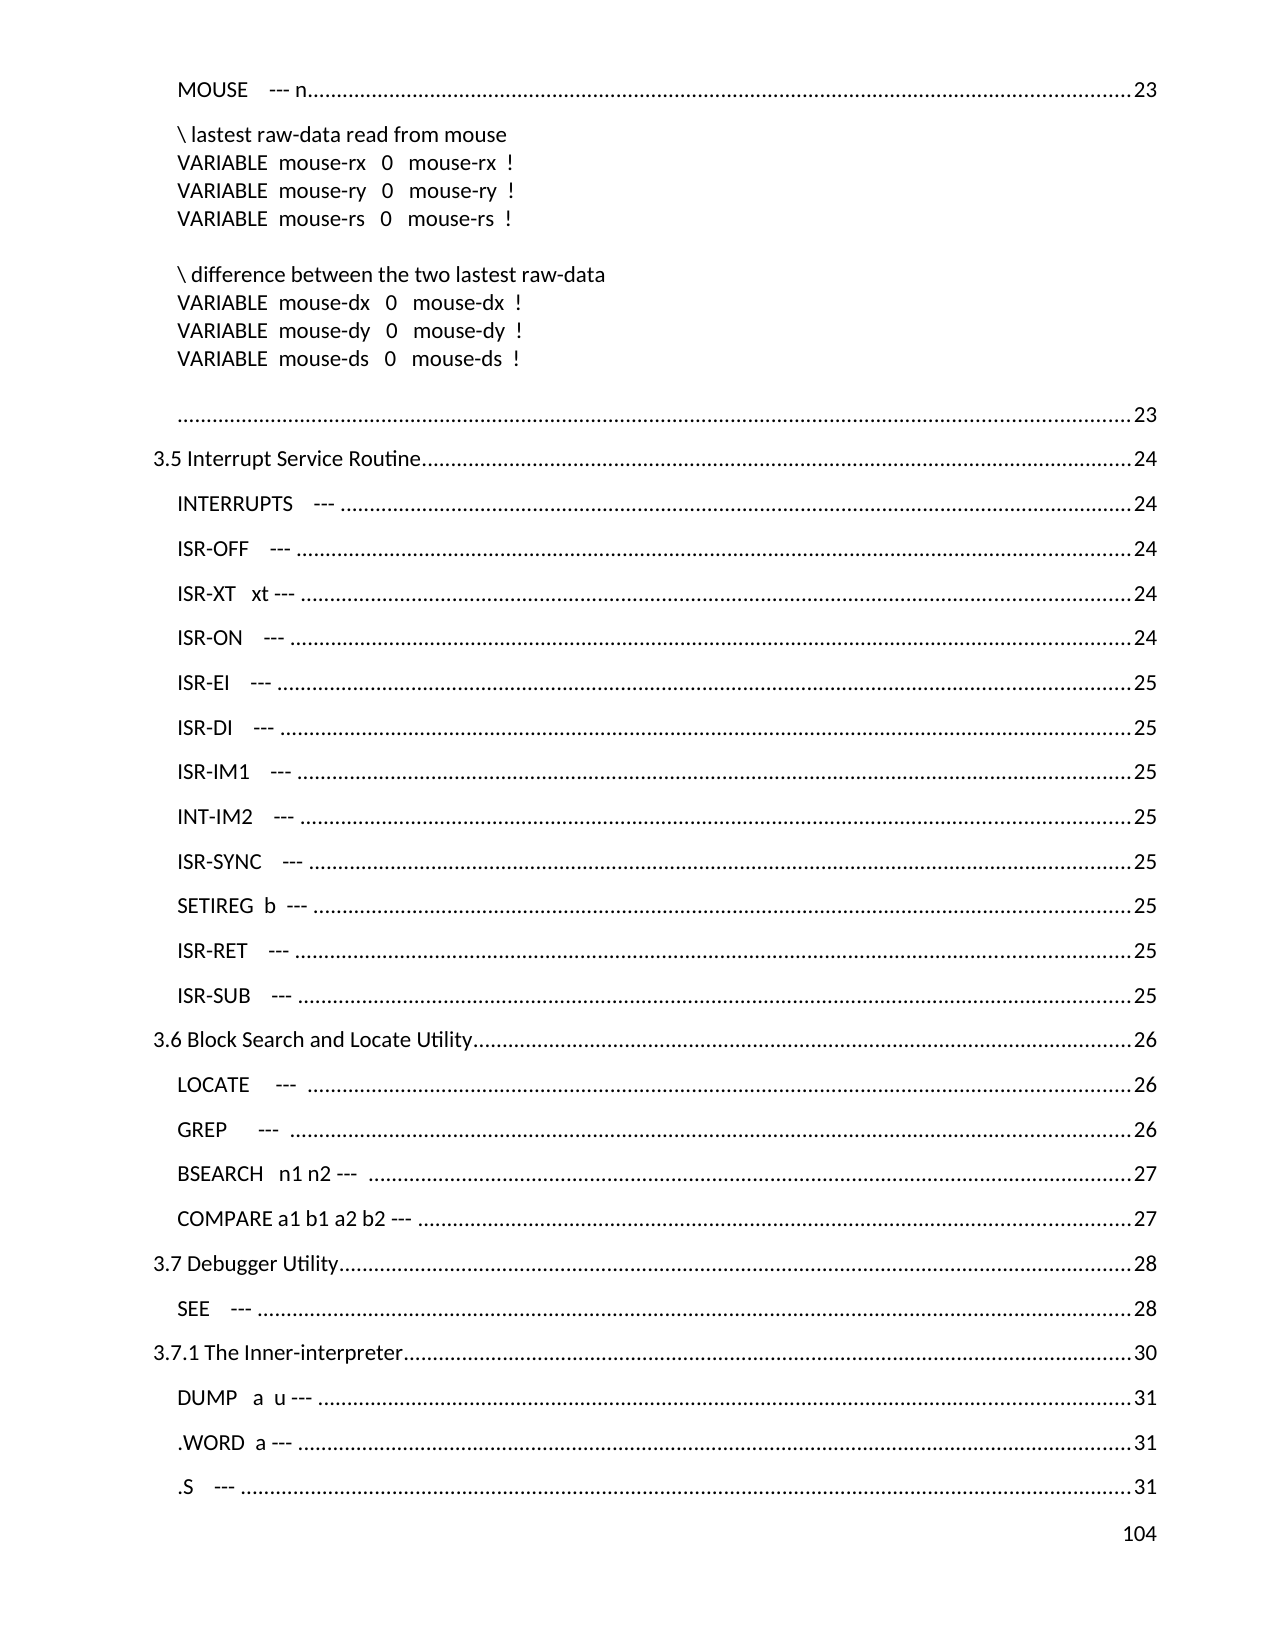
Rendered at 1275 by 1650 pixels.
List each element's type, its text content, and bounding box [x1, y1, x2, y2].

text ISR-SUB --- 25 [177, 981, 1157, 1009]
text SEE --- 28 [177, 1294, 1157, 1322]
text DUMP a u --- 31 [177, 1383, 1157, 1411]
text 3.7.1 The Inner-interpreter 30 [148, 1338, 1157, 1366]
text \ lastest raw-data read from mouse VARIABLE mouse-rx 0 mouse-rx ! VARIABLE mouse-ry 0 mouse-ry ! VARIABLE mouse-rs 0 mouse-rs ! \ difference between the two lastest raw-data VARIABLE mouse-dx 0 mouse-dx ! VARIABLE mouse-dy 0 mouse-dy ! VARIABLE mouse-ds 0 mouse-ds ! 23 [177, 120, 1157, 428]
text .WORD a --- 31 [177, 1428, 1157, 1456]
text ISR-EI --- 25 [177, 668, 1157, 696]
text COMPARE a1 b1 a2 b2 --- 27 [177, 1204, 1157, 1232]
text ISR-DI --- 25 [177, 713, 1157, 741]
text INTERRUPTS --- 24 [177, 489, 1157, 517]
text ISR-XT xt --- 24 [177, 579, 1157, 607]
text SETIREG b --- 25 [177, 891, 1157, 919]
text 3.6 Block Search and Locate Utility 26 [148, 1026, 1157, 1053]
text ISR-IM1 --- 25 [177, 757, 1157, 785]
text 3.5 Interrupt Service Routine 24 [148, 444, 1157, 473]
text ISR-RET --- 25 [177, 936, 1157, 964]
text .S --- 31 [177, 1472, 1157, 1500]
text ISR-ON --- 24 [177, 623, 1157, 651]
text GREP --- 26 [177, 1115, 1157, 1143]
text ISR-SYNC --- 25 [177, 847, 1157, 875]
text INT-IM2 --- 25 [177, 802, 1157, 830]
text LOCATE --- 26 [177, 1070, 1157, 1098]
text 3.7 Debugger Utility 28 [148, 1249, 1157, 1277]
text ISR-OFF --- 24 [177, 534, 1157, 562]
text BSEARCH n1 n2 --- 27 [177, 1159, 1157, 1188]
text MOUSE --- n 23 [177, 75, 1157, 103]
